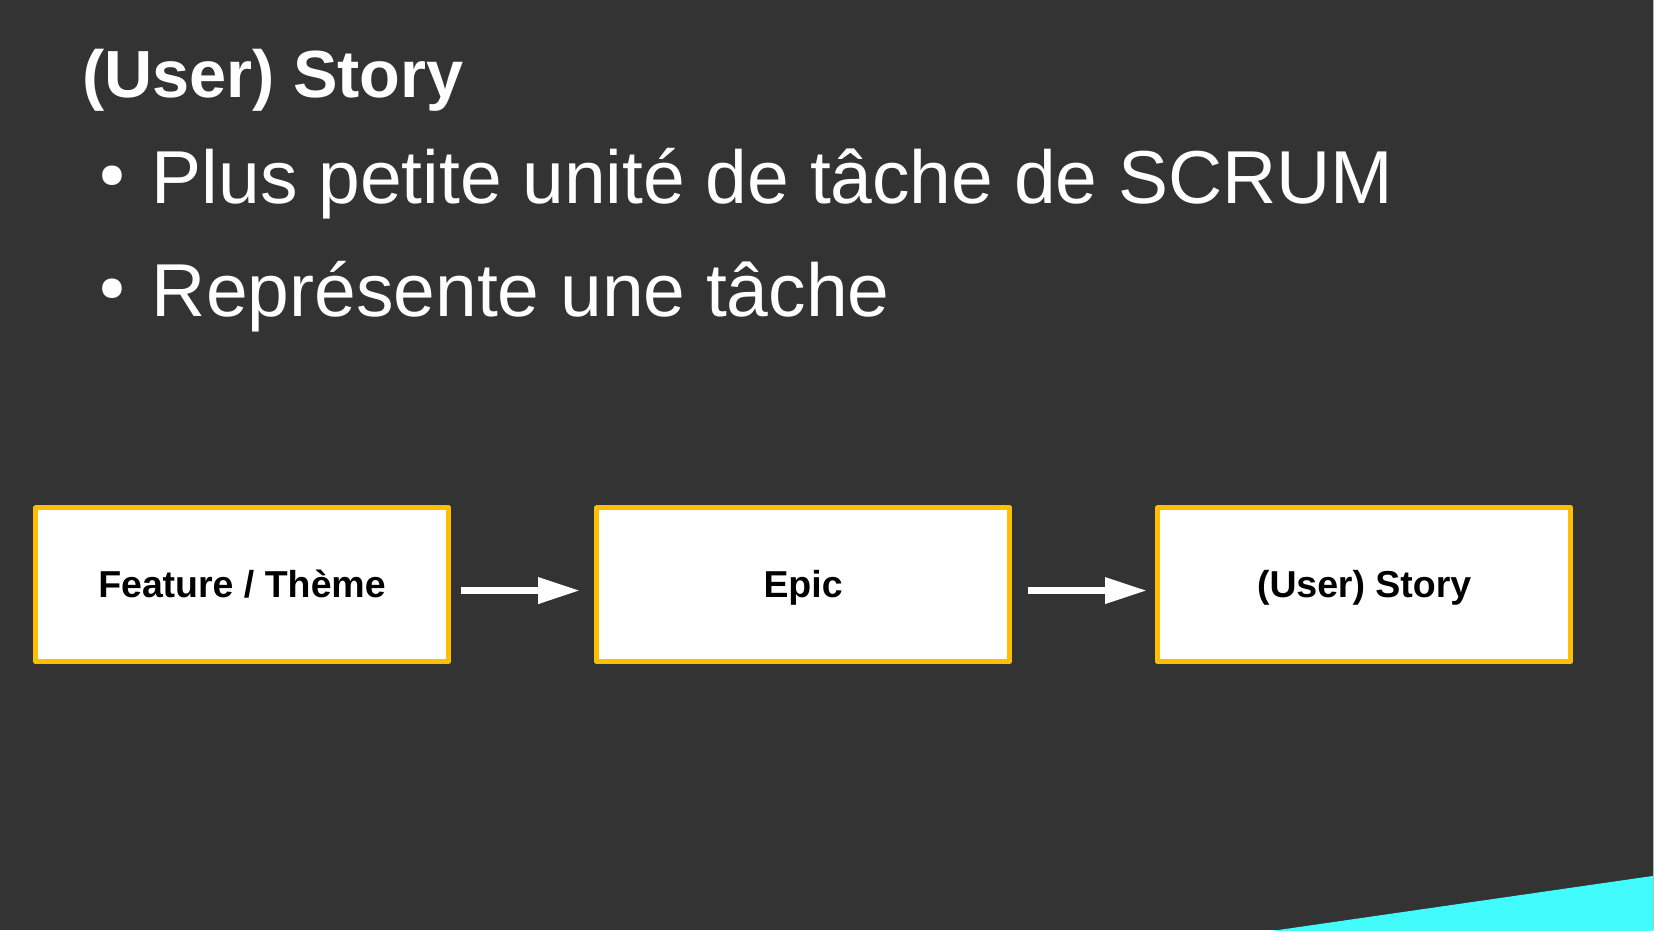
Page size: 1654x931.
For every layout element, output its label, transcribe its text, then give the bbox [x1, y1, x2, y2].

text_box Epic [596, 507, 1010, 662]
list Plus petite unité de tâche de SCRUM Représente une tâche [80, 135, 1620, 343]
text_box [1271, 875, 1654, 931]
text_box (User) Story [1157, 507, 1571, 662]
title (User) Story [82, 37, 1571, 122]
text_box Feature / Thème [35, 507, 449, 662]
